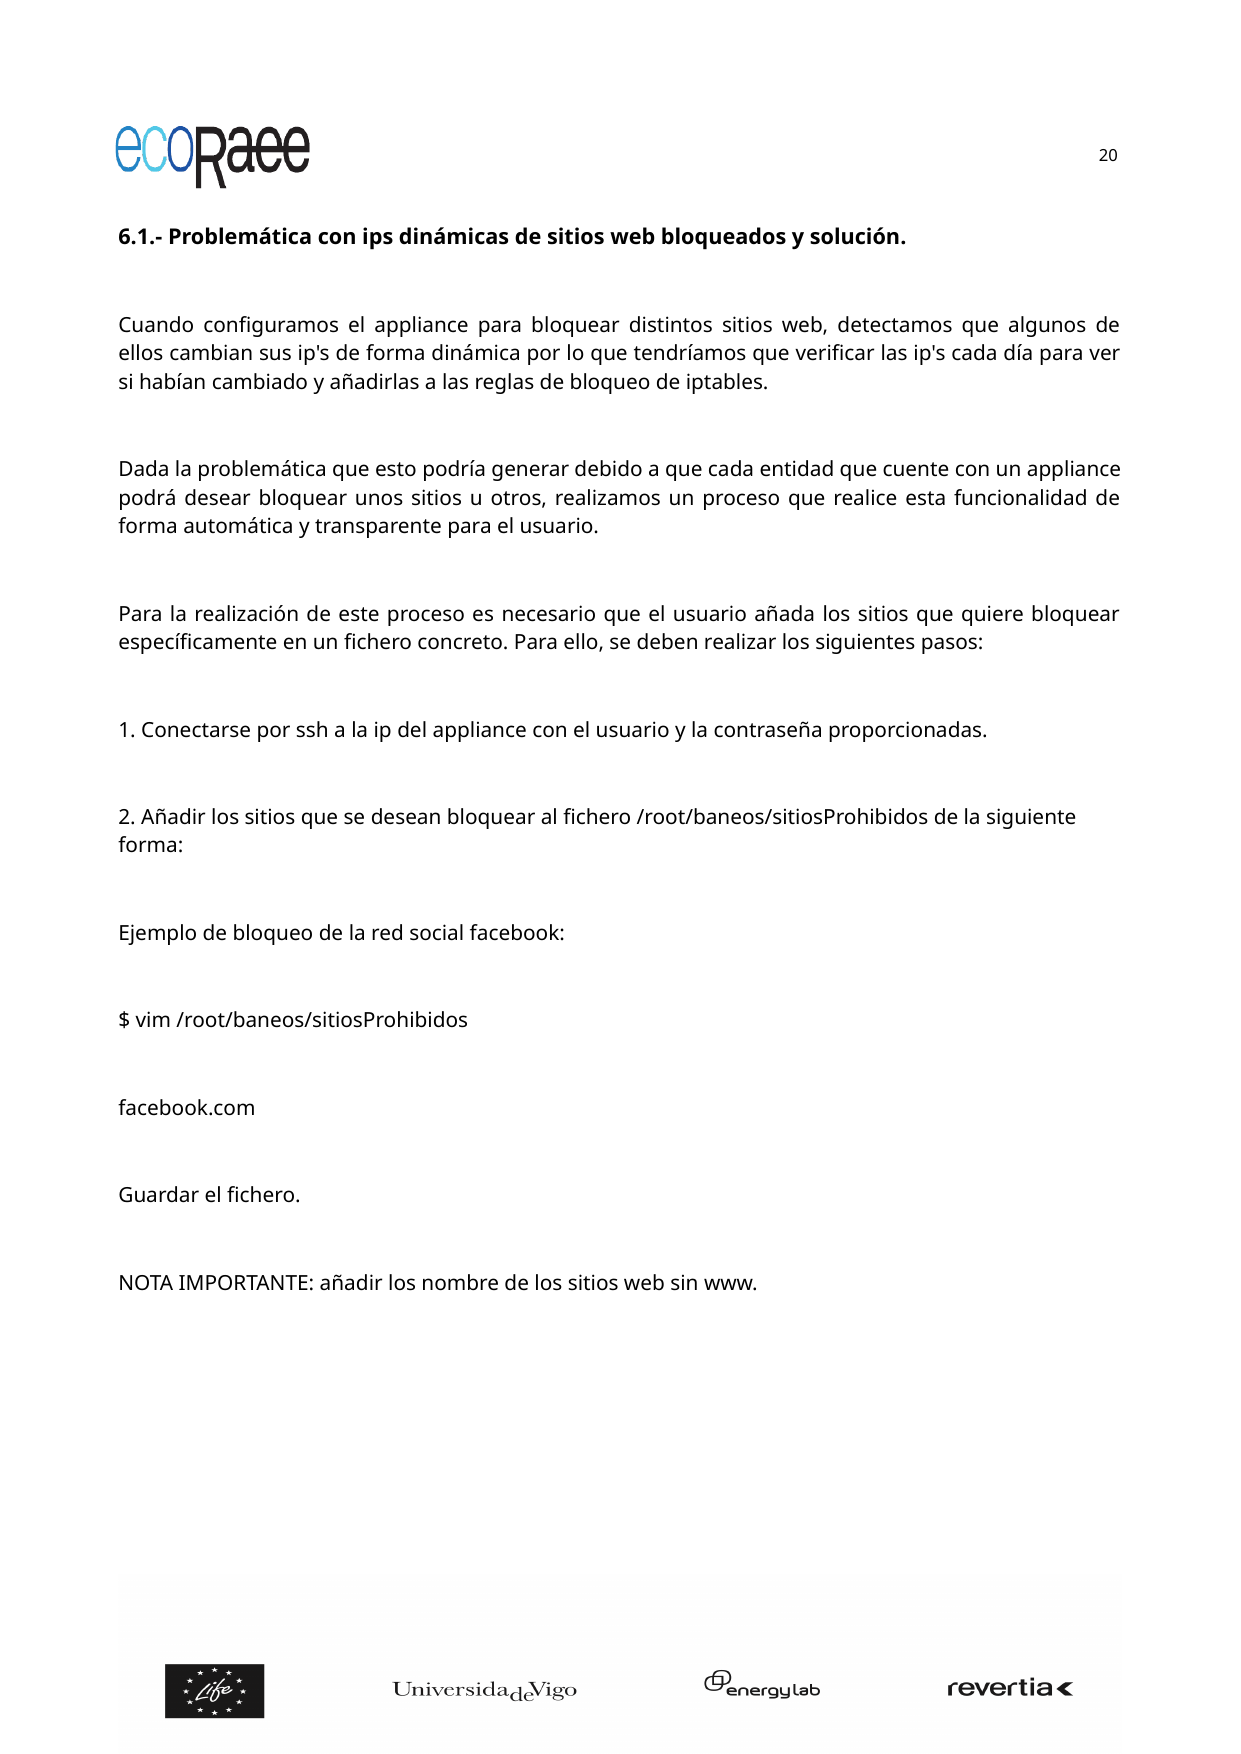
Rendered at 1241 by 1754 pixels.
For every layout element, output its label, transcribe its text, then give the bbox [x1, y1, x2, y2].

text Guardar el fichero. [118, 1181, 1122, 1209]
text 2. Añadir los sitios que se desean bloquear al fichero /root/baneos/sitiosProhibidos de la siguiente forma: [118, 802, 1122, 859]
text Dada la problemática que esto podría generar debido a que cada entidad que cuente con un appliance podrá desear bloquear unos sitios u otros, realizamos un proceso que realice esta funcionalidad de forma automática y transparente para el usuario. [118, 454, 1122, 540]
text Ejemplo de bloqueo de la red social facebook: [118, 918, 1122, 947]
text NOTA IMPORTANTE: añadir los nombre de los sitios web sin www. [118, 1268, 1122, 1297]
text 6.1.- Problemática con ips dinámicas de sitios web bloqueados y solución. [118, 221, 1122, 251]
text Para la realización de este proceso es necesario que el usuario añada los sitios que quiere bloquear específicamente en un fichero concreto. Para ello, se deben realizar los siguientes pasos: [118, 599, 1122, 656]
text $ vim /root/baneos/sitiosProhibidos [118, 1006, 1122, 1034]
text Cuando configuramos el appliance para bloquear distintos sitios web, detectamos que algunos de ellos cambian sus ip's de forma dinámica por lo que tendríamos que verificar las ip's cada día para ver si habían cambiado y añadirlas a las reglas de bloqueo de iptables. [118, 310, 1122, 395]
picture [117, 1574, 1122, 1754]
text facebook.com [118, 1093, 1122, 1122]
picture [114, 124, 311, 190]
text 1. Conectarse por ssh a la ip del appliance con el usuario y la contraseña proporcionadas. [118, 715, 1122, 743]
